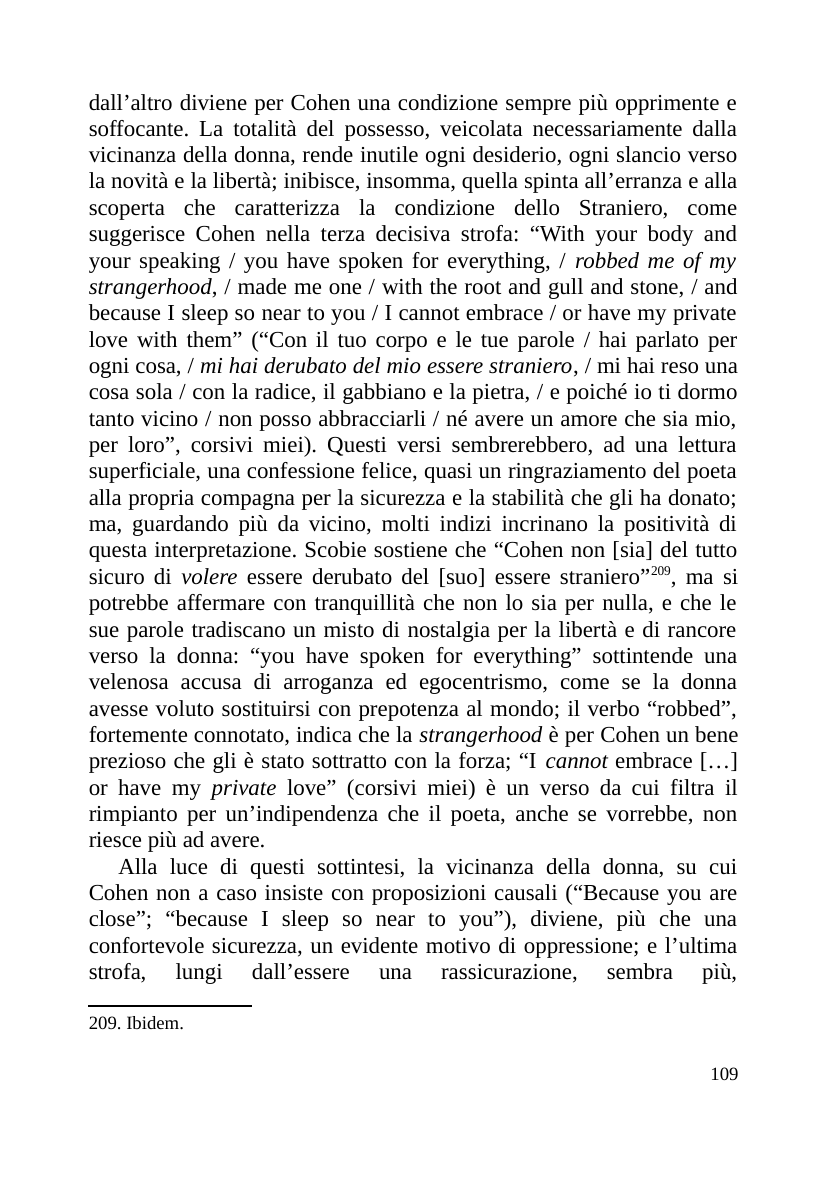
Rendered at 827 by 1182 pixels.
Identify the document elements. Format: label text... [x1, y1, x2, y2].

text dall’altro diviene per Cohen una condizione sempre più opprimente e soffocante. La totalità del possesso, veicolata necessariamente dalla vicinanza della donna, rende inutile ogni desiderio, ogni slancio verso la novità e la libertà; inibisce, insomma, quella spinta all’erranza e alla scoperta che caratterizza la condizione dello Straniero, come suggerisce Cohen nella terza decisiva strofa: “With your body and your speaking / you have spoken for everything, / robbed me of my strangerhood, / made me one / with the root and gull and stone, / and because I sleep so near to you / I cannot embrace / or have my private love with them” (“Con il tuo corpo e le tue parole / hai parlato per ogni cosa, / mi hai derubato del mio essere straniero, / mi hai reso una cosa sola / con la radice, il gabbiano e la pietra, / e poiché io ti dormo tanto vicino / non posso abbracciarli / né avere un amore che sia mio, per loro”, corsivi miei). Questi versi sembrerebbero, ad una lettura superficiale, una confessione felice, quasi un ringraziamento del poeta alla propria compagna per la sicurezza e la stabilità che gli ha donato; ma, guardando più da vicino, molti indizi incrinano la positività di questa interpretazione. Scobie sostiene che “Cohen non [sia] del tutto sicuro di volere essere derubato del [suo] essere straniero”, ma si potrebbe affermare con tranquillità che non lo sia per nulla, e che le sue parole tradiscano un misto di nostalgia per la libertà e di rancore verso la donna: “you have spoken for everything” sottintende una velenosa accusa di arroganza ed egocentrismo, come se la donna avesse voluto sostituirsi con prepotenza al mondo; il verbo “robbed”, fortemente connotato, indica che la strangerhood è per Cohen un bene prezioso che gli è stato sottratto con la forza; “I cannot embrace […] or have my private love” (corsivi miei) è un verso da cui filtra il rimpianto per un’indipendenza che il poeta, anche se vorrebbe, non riesce più ad avere. [88, 88, 738, 853]
text Alla luce di questi sottintesi, la vicinanza della donna, su cui Cohen non a caso insiste con proposizioni causali (“Because you are close”; “because I sleep so near to you”), diviene, più che una confortevole sicurezza, un evidente motivo di oppressione; e l’ultima strofa, lungi dall’essere una rassicurazione, sembra più, [88, 853, 738, 984]
text Ibidem. [88, 1012, 738, 1034]
